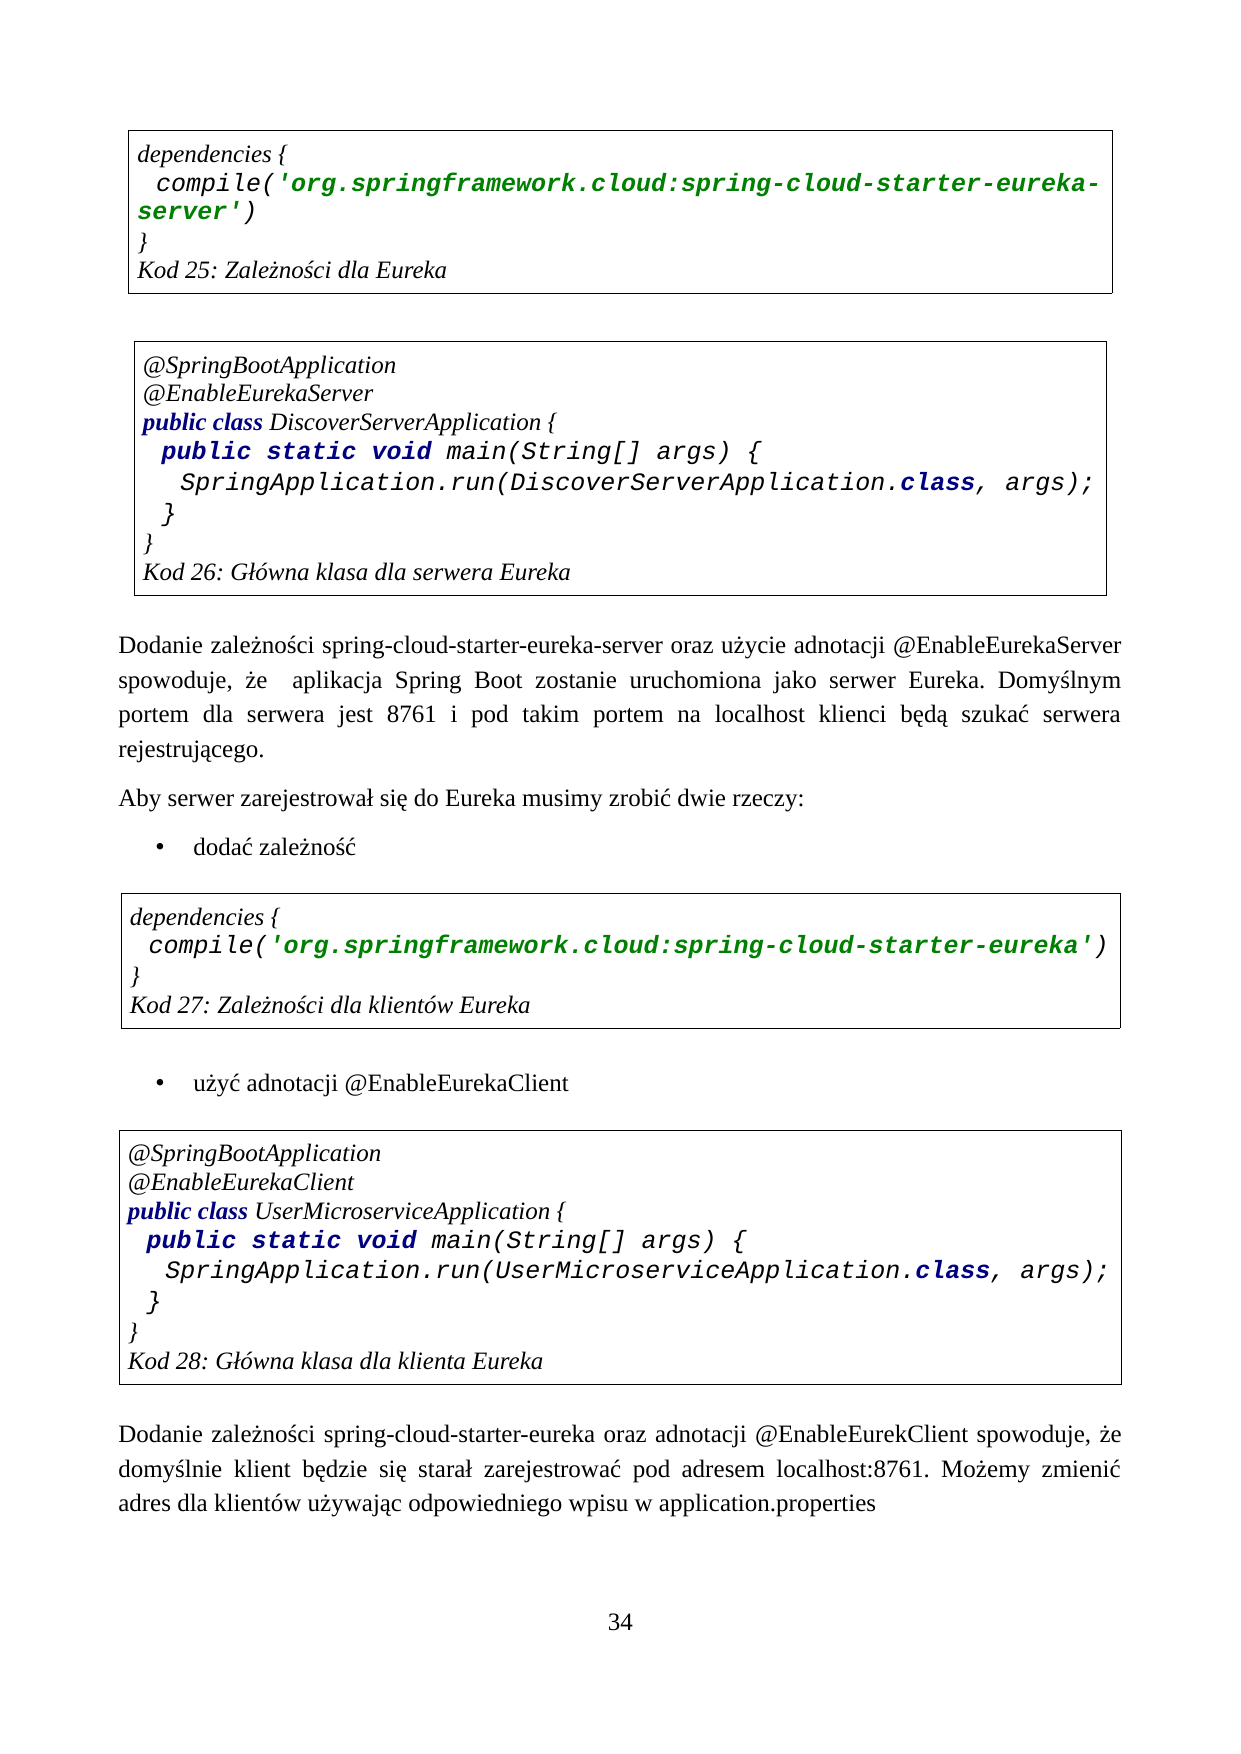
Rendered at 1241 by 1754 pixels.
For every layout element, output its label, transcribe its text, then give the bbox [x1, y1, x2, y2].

text Kod 26: Główna klasa dla serwera Eureka [143, 557, 1098, 586]
text SpringApplication.run(UserMicroserviceApplication.class, args); [128, 1256, 1113, 1286]
text @EnableEurekaClient [128, 1167, 1113, 1196]
text compile('org.springframework.cloud:spring-cloud-starter-eureka-server') [137, 168, 1103, 227]
text } [137, 227, 1103, 256]
text Dodanie zależności spring-cloud-starter-eureka oraz adnotacji @EnableEurekClient spowoduje, że domyślnie klient będzie się starał zarejestrować pod adresem localhost:8761. Możemy zmienić adres dla klientów używając odpowiedniego wpisu w application.properties [118, 1419, 1122, 1517]
text @EnableEurekaServer [143, 378, 1098, 407]
text Aby serwer zarejestrował się do Eureka musimy zrobić dwie rzeczy: [118, 783, 1122, 812]
text } [129, 961, 1111, 990]
text public static void main(String[] args) { [128, 1225, 1113, 1256]
text @SpringBootApplication [128, 1138, 1113, 1167]
text @SpringBootApplication [143, 350, 1098, 378]
text Kod 25: Zależności dla Eureka [137, 256, 1103, 284]
text public static void main(String[] args) { [143, 436, 1098, 467]
text public class UserMicroserviceApplication { [128, 1196, 1113, 1225]
text SpringApplication.run(DiscoverServerApplication.class, args); [143, 467, 1098, 498]
list dodać zależność [156, 832, 1122, 861]
text dependencies { [129, 902, 1111, 931]
text } [143, 528, 1098, 557]
text } [143, 498, 1098, 528]
text public class DiscoverServerApplication { [143, 407, 1098, 436]
text dependencies { [137, 139, 1103, 168]
text Kod 27: Zależności dla klientów Eureka [129, 990, 1111, 1019]
text Kod 28: Główna klasa dla klienta Eureka [128, 1346, 1113, 1375]
text compile('org.springframework.cloud:spring-cloud-starter-eureka') [129, 931, 1111, 961]
text Dodanie zależności spring-cloud-starter-eureka-server oraz użycie adnotacji @EnableEurekaServer spowoduje, że aplikacja Spring Boot zostanie uruchomiona jako serwer Eureka. Domyślnym portem dla serwera jest 8761 i pod takim portem na localhost klienci będą szukać serwera rejestrującego. [118, 630, 1122, 763]
text } [128, 1286, 1113, 1317]
list użyć adnotacji @EnableEurekaClient [156, 1068, 1122, 1097]
text } [128, 1317, 1113, 1346]
